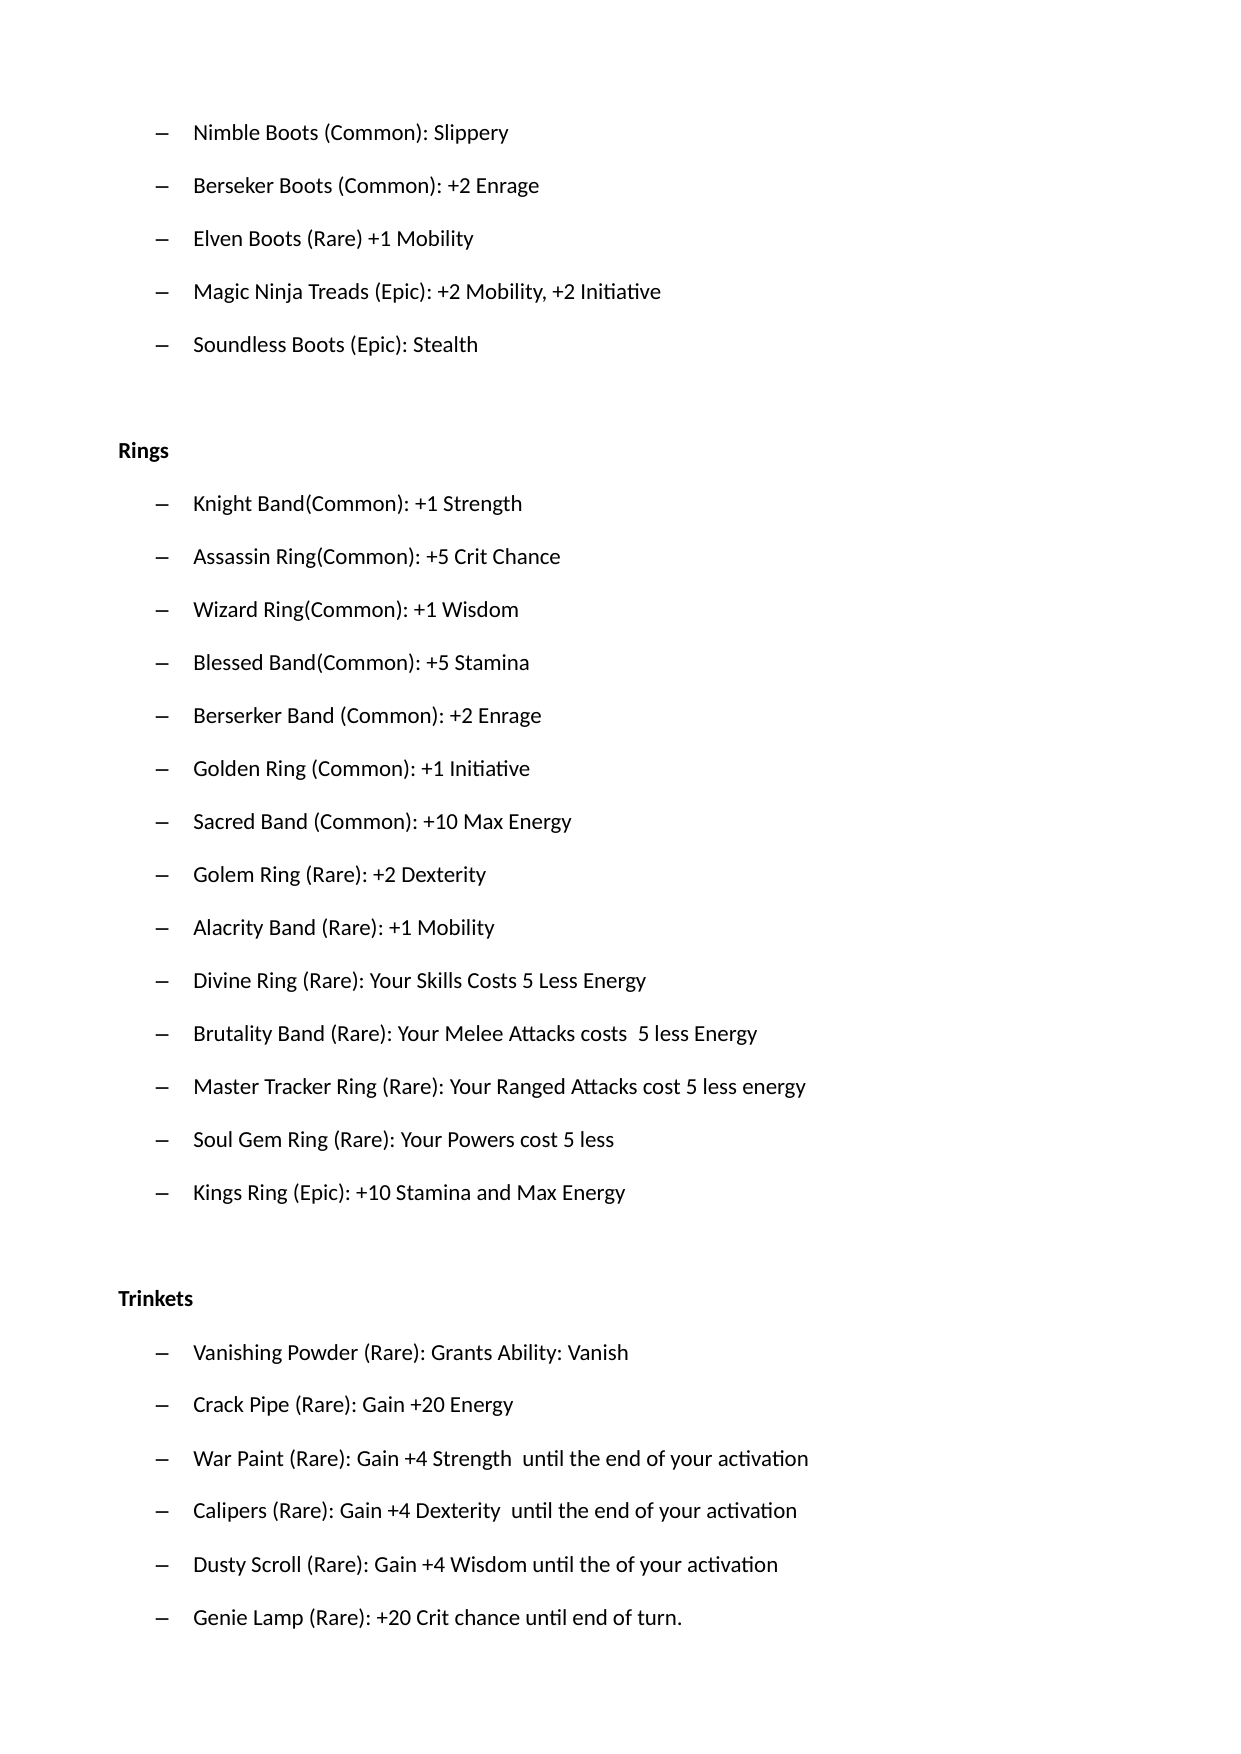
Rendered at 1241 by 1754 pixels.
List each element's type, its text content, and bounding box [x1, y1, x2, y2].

list Soundless Boots (Epic): Stealth [156, 330, 1122, 358]
text Trinkets [118, 1284, 1122, 1313]
list Kings Ring (Epic): +10 Stamina and Max Energy [156, 1178, 1122, 1207]
list Divine Ring (Rare): Your Skills Costs 5 Less Energy [156, 966, 1122, 994]
list Blessed Band(Common): +5 Stamina [156, 648, 1122, 676]
list Golden Ring (Common): +1 Initiative [156, 754, 1122, 782]
list Nimble Boots (Common): Slippery [156, 118, 1122, 146]
list Soul Gem Ring (Rare): Your Powers cost 5 less [156, 1126, 1122, 1153]
list Crack Pipe (Rare): Gain +20 Energy [156, 1391, 1122, 1419]
list Calipers (Rare): Gain +4 Dexterity until the end of your activation [156, 1497, 1122, 1525]
list Master Tracker Ring (Rare): Your Ranged Attacks cost 5 less energy [156, 1072, 1122, 1101]
list Wizard Ring(Common): +1 Wisdom [156, 595, 1122, 623]
list Elven Boots (Rare) +1 Mobility [156, 224, 1122, 252]
list Dusty Scroll (Rare): Gain +4 Wisdom until the of your activation [156, 1550, 1122, 1578]
list Brutality Band (Rare): Your Melee Attacks costs 5 less Energy [156, 1019, 1122, 1047]
list Genie Lamp (Rare): +20 Crit chance until end of turn. [156, 1603, 1122, 1631]
list War Paint (Rare): Gain +4 Strength until the end of your activation [156, 1444, 1122, 1472]
list Vanishing Powder (Rare): Grants Ability: Vanish [156, 1338, 1122, 1366]
list Assassin Ring(Common): +5 Crit Chance [156, 542, 1122, 570]
text Rings [118, 436, 1122, 464]
list Magic Ninja Treads (Epic): +2 Mobility, +2 Initiative [156, 277, 1122, 305]
list Knight Band(Common): +1 Strength [156, 489, 1122, 517]
list Alacrity Band (Rare): +1 Mobility [156, 913, 1122, 941]
list Golem Ring (Rare): +2 Dexterity [156, 860, 1122, 888]
list Sacred Band (Common): +10 Max Energy [156, 807, 1122, 835]
list Berseker Boots (Common): +2 Enrage [156, 171, 1122, 199]
list Berserker Band (Common): +2 Enrage [156, 701, 1122, 729]
